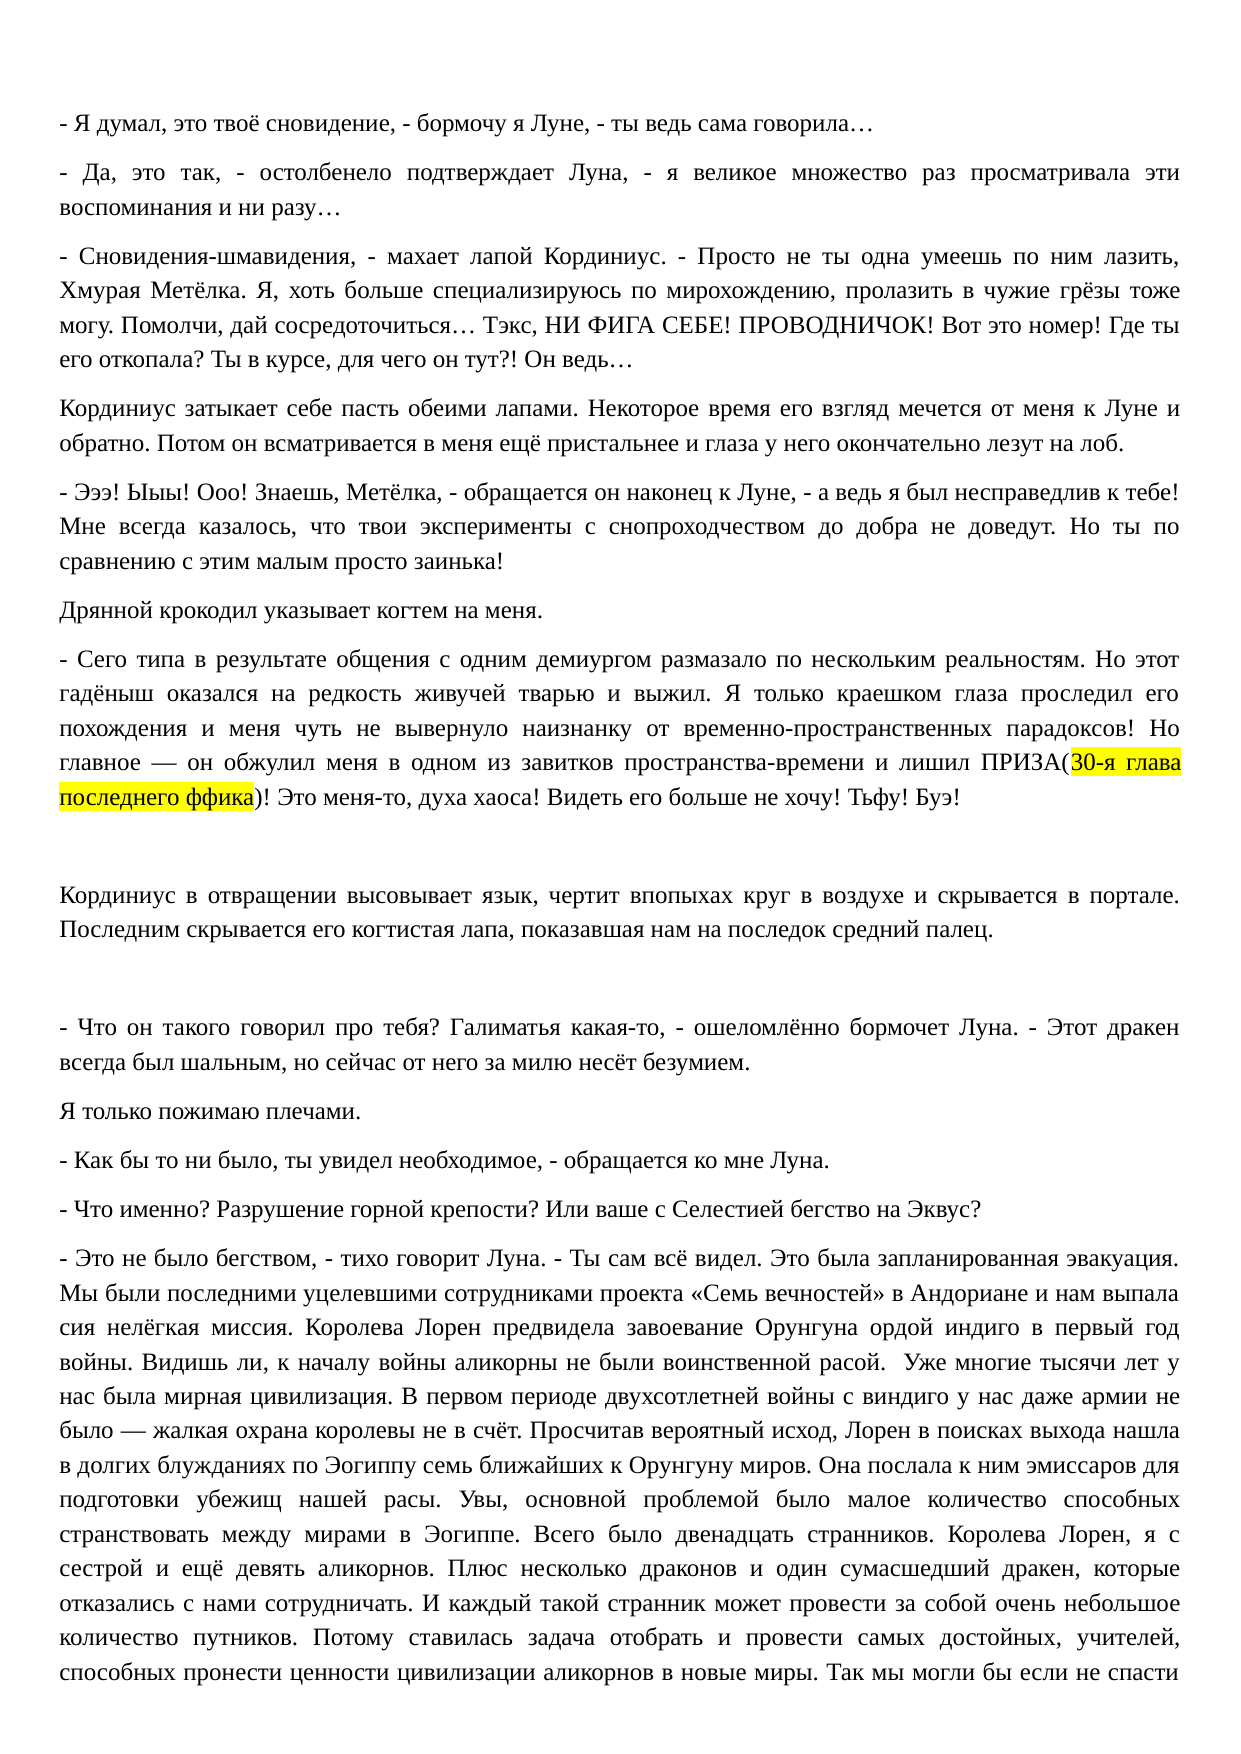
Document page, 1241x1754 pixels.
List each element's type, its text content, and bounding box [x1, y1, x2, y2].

text Кординиус в отвращении высовывает язык, чертит впопыхах круг в воздухе и скрывается в портале. Последним скрывается его когтистая лапа, показавшая нам на последок средний палец. [59, 880, 1181, 943]
text Кординиус затыкает себе пасть обеими лапами. Некоторое время его взгляд мечется от меня к Луне и обратно. Потом он всматривается в меня ещё пристальнее и глаза у него окончательно лезут на лоб. [59, 393, 1181, 456]
text - Что именно? Разрушение горной крепости? Или ваше с Селестией бегство на Эквус? [59, 1194, 1181, 1223]
text - Что он такого говорил про тебя? Галиматья какая-то, - ошеломлённо бормочет Луна. - Этот дракен всегда был шальным, но сейчас от него за милю несёт безумием. [59, 1012, 1181, 1076]
text Дрянной крокодил указывает когтем на меня. [59, 595, 1181, 623]
text - Это не было бегством, - тихо говорит Луна. - Ты сам всё видел. Это была запланированная эвакуация. Мы были последними уцелевшими сотрудниками проекта «Семь вечностей» в Андориане и нам выпала сия нелёгкая миссия. Королева Лорен предвидела завоевание Орунгуна ордой индиго в первый год войны. Видишь ли, к началу войны аликорны не были воинственной расой. Уже многие тысячи лет у нас была мирная цивилизация. В первом периоде двухсотлетней войны с виндиго у нас даже армии не было — жалкая охрана королевы не в счёт. Просчитав вероятный исход, Лорен в поисках выхода нашла в долгих блужданиях по Эогиппу семь ближайших к Орунгуну миров. Она послала к ним эмиссаров для подготовки убежищ нашей расы. Увы, основной проблемой было малое количество способных странствовать между мирами в Эогиппе. Всего было двенадцать странников. Королева Лорен, я с сестрой и ещё девять аликорнов. Плюс несколько драконов и один сумасшедший дракен, которые отказались с нами сотрудничать. И каждый такой странник может провести за собой очень небольшое количество путников. Потому ставилась задача отобрать и провести самых достойных, учителей, способных пронести ценности цивилизации аликорнов в новые миры. Так мы могли бы если не спасти [59, 1243, 1181, 1686]
text - Как бы то ни было, ты увидел необходимое, - обращается ко мне Луна. [59, 1145, 1181, 1174]
text - Сего типа в результате общения с одним демиургом размазало по нескольким реальностям. Но этот гадёныш оказался на редкость живучей тварью и выжил. Я только краешком глаза проследил его похождения и меня чуть не вывернуло наизнанку от временно-пространственных парадоксов! Но главное — он обжулил меня в одном из завитков пространства-времени и лишил ПРИЗА(30-я глава последнего ффика)! Это меня-то, духа хаоса! Видеть его больше не хочу! Тьфу! Буэ! [59, 644, 1181, 811]
text - Сновидения-шмавидения, - махает лапой Кординиус. - Просто не ты одна умеешь по ним лазить, Хмурая Метёлка. Я, хоть больше специализируюсь по мирохождению, пролазить в чужие грёзы тоже могу. Помолчи, дай сосредоточиться… Тэкс, НИ ФИГА СЕБЕ! ПРОВОДНИЧОК! Вот это номер! Где ты его откопала? Ты в курсе, для чего он тут?! Он ведь… [59, 241, 1181, 373]
text - Да, это так, - остолбенело подтверждает Луна, - я великое множество раз просматривала эти воспоминания и ни разу… [59, 157, 1181, 220]
text Я только пожимаю плечами. [59, 1096, 1181, 1125]
text - Я думал, это твоё сновидение, - бормочу я Луне, - ты ведь сама говорила… [59, 108, 1181, 137]
text - Эээ! Ыыы! Ооо! Знаешь, Метёлка, - обращается он наконец к Луне, - а ведь я был несправедлив к тебе! Мне всегда казалось, что твои эксперименты с снопроходчеством до добра не доведут. Но ты по сравнению с этим малым просто заинька! [59, 477, 1181, 574]
